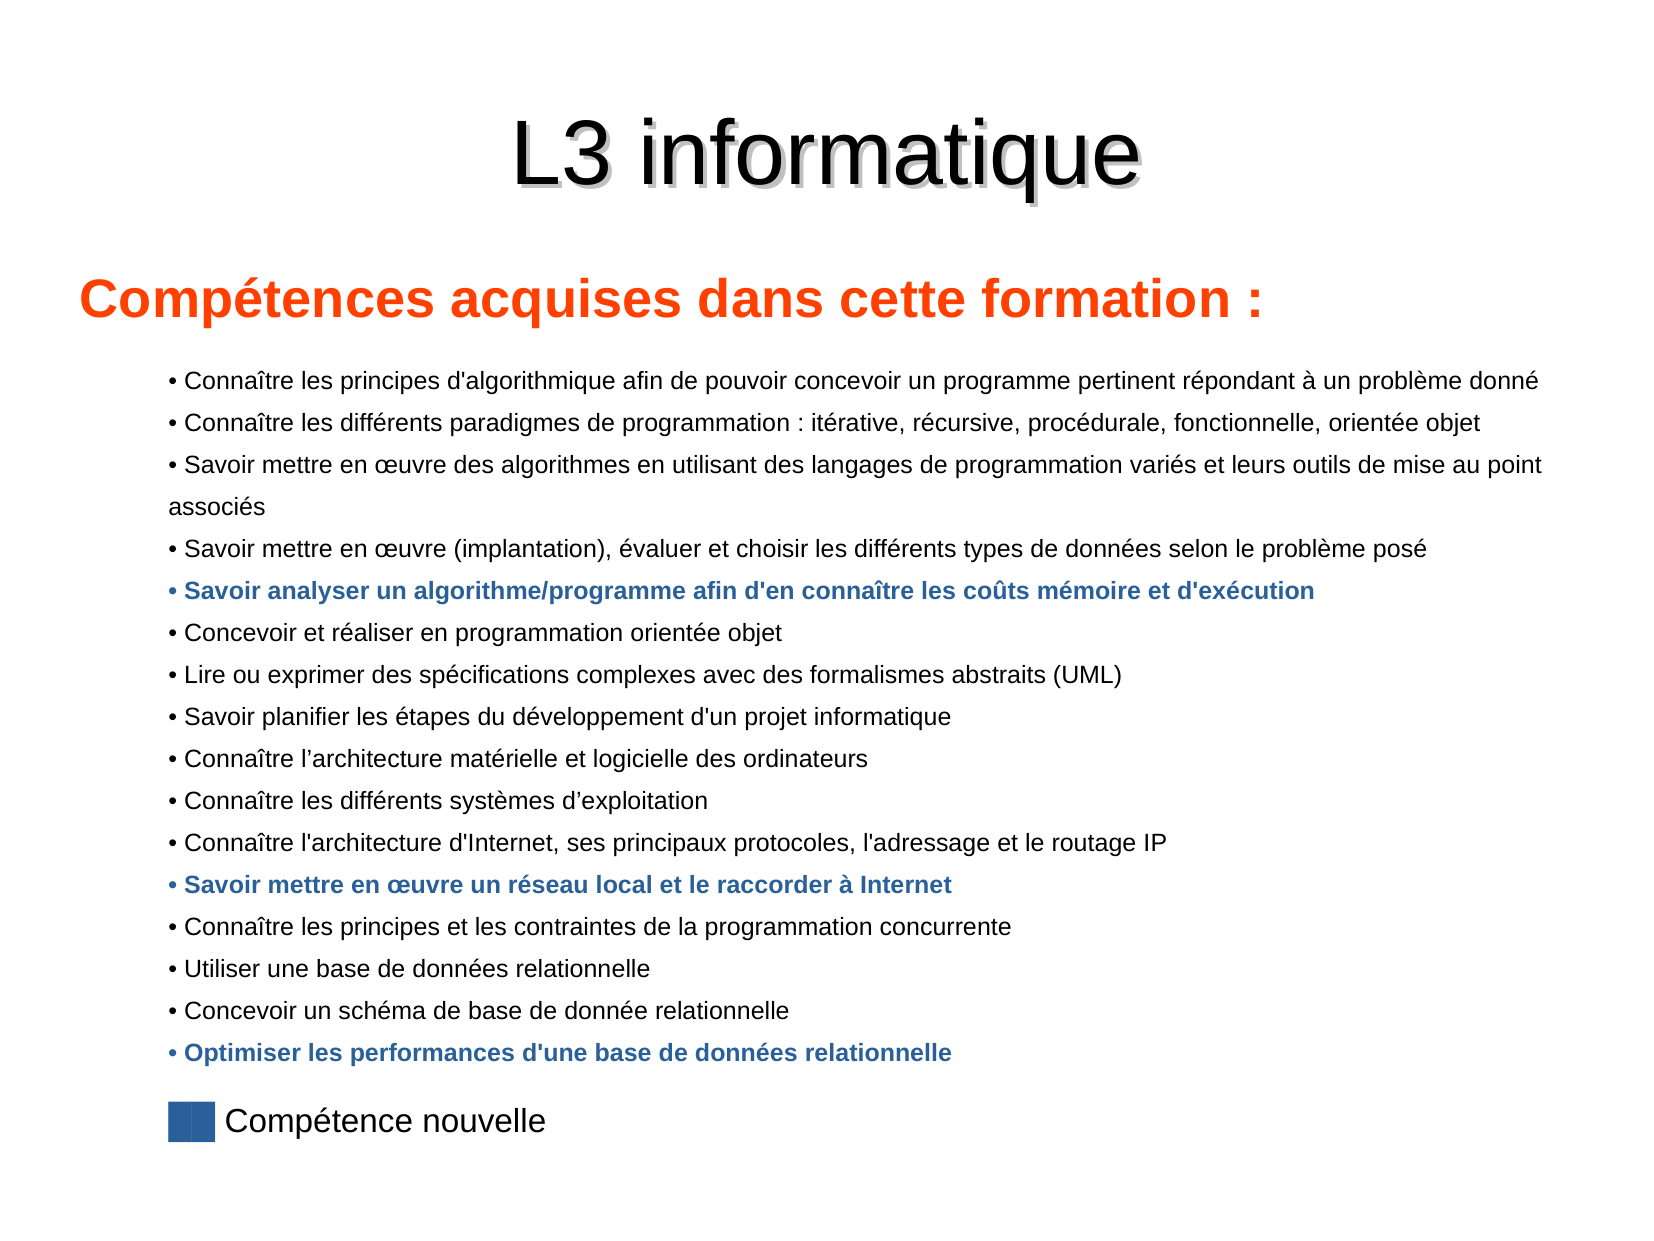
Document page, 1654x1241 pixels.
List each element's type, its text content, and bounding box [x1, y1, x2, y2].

text_box Compétences acquises dans cette formation : • Connaître les principes d'algorithmique afin de pouvoir concevoir un programme pertinent répondant à un problème donné • Connaître les différents paradigmes de programmation : itérative, récursive, procédurale, fonctionnelle, orientée objet • Savoir mettre en œuvre des algorithmes en utilisant des langages de programmation variés et leurs outils de mise au point associés • Savoir mettre en œuvre (implantation), évaluer et choisir les différents types de données selon le problème posé • Savoir analyser un algorithme/programme afin d'en connaître les coûts mémoire et d'exécution • Concevoir et réaliser en programmation orientée objet • Lire ou exprimer des spécifications complexes avec des formalismes abstraits (UML) • Savoir planifier les étapes du développement d'un projet informatique • Connaître l’architecture matérielle et logicielle des ordinateurs • Connaître les différents systèmes d’exploitation • Connaître l'architecture d'Internet, ses principaux protocoles, l'adressage et le routage IP • Savoir mettre en œuvre un réseau local et le raccorder à Internet • Connaître les principes et les contraintes de la programmation concurrente • Utiliser une base de données relationnelle • Concevoir un schéma de base de donnée relationnelle • Optimiser les performances d'une base de données relationnelle ██ Compétence nouvelle [64, 261, 1589, 1186]
title L3 informatique [82, 49, 1571, 257]
